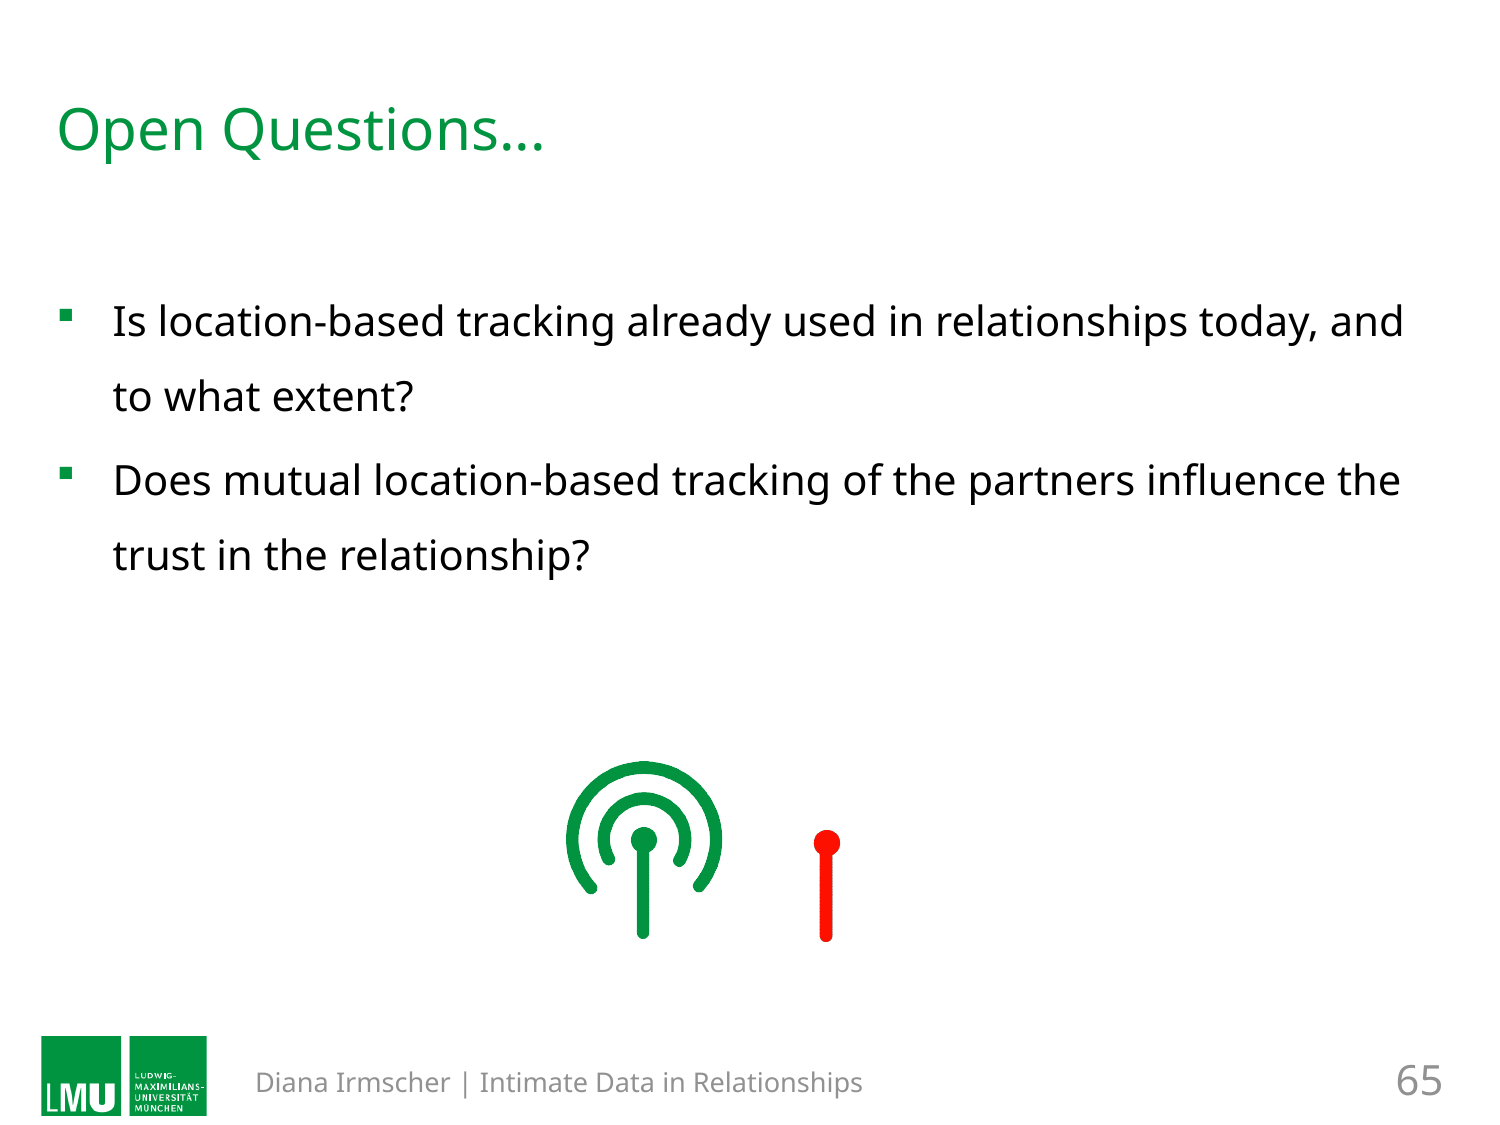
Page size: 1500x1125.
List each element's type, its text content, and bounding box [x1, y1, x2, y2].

title Open Questions... [41, 37, 1459, 217]
picture [555, 761, 733, 939]
picture [738, 797, 916, 975]
footer Diana Irmscher | Intimate Data in Relationships [240, 1046, 963, 1117]
slide_number [1014, 1046, 1459, 1117]
list Is location-based tracking already used in relationships today, and to what extent? Does mutual location-based tracking of the partners influence the trust in the relationship? [41, 262, 1459, 1007]
